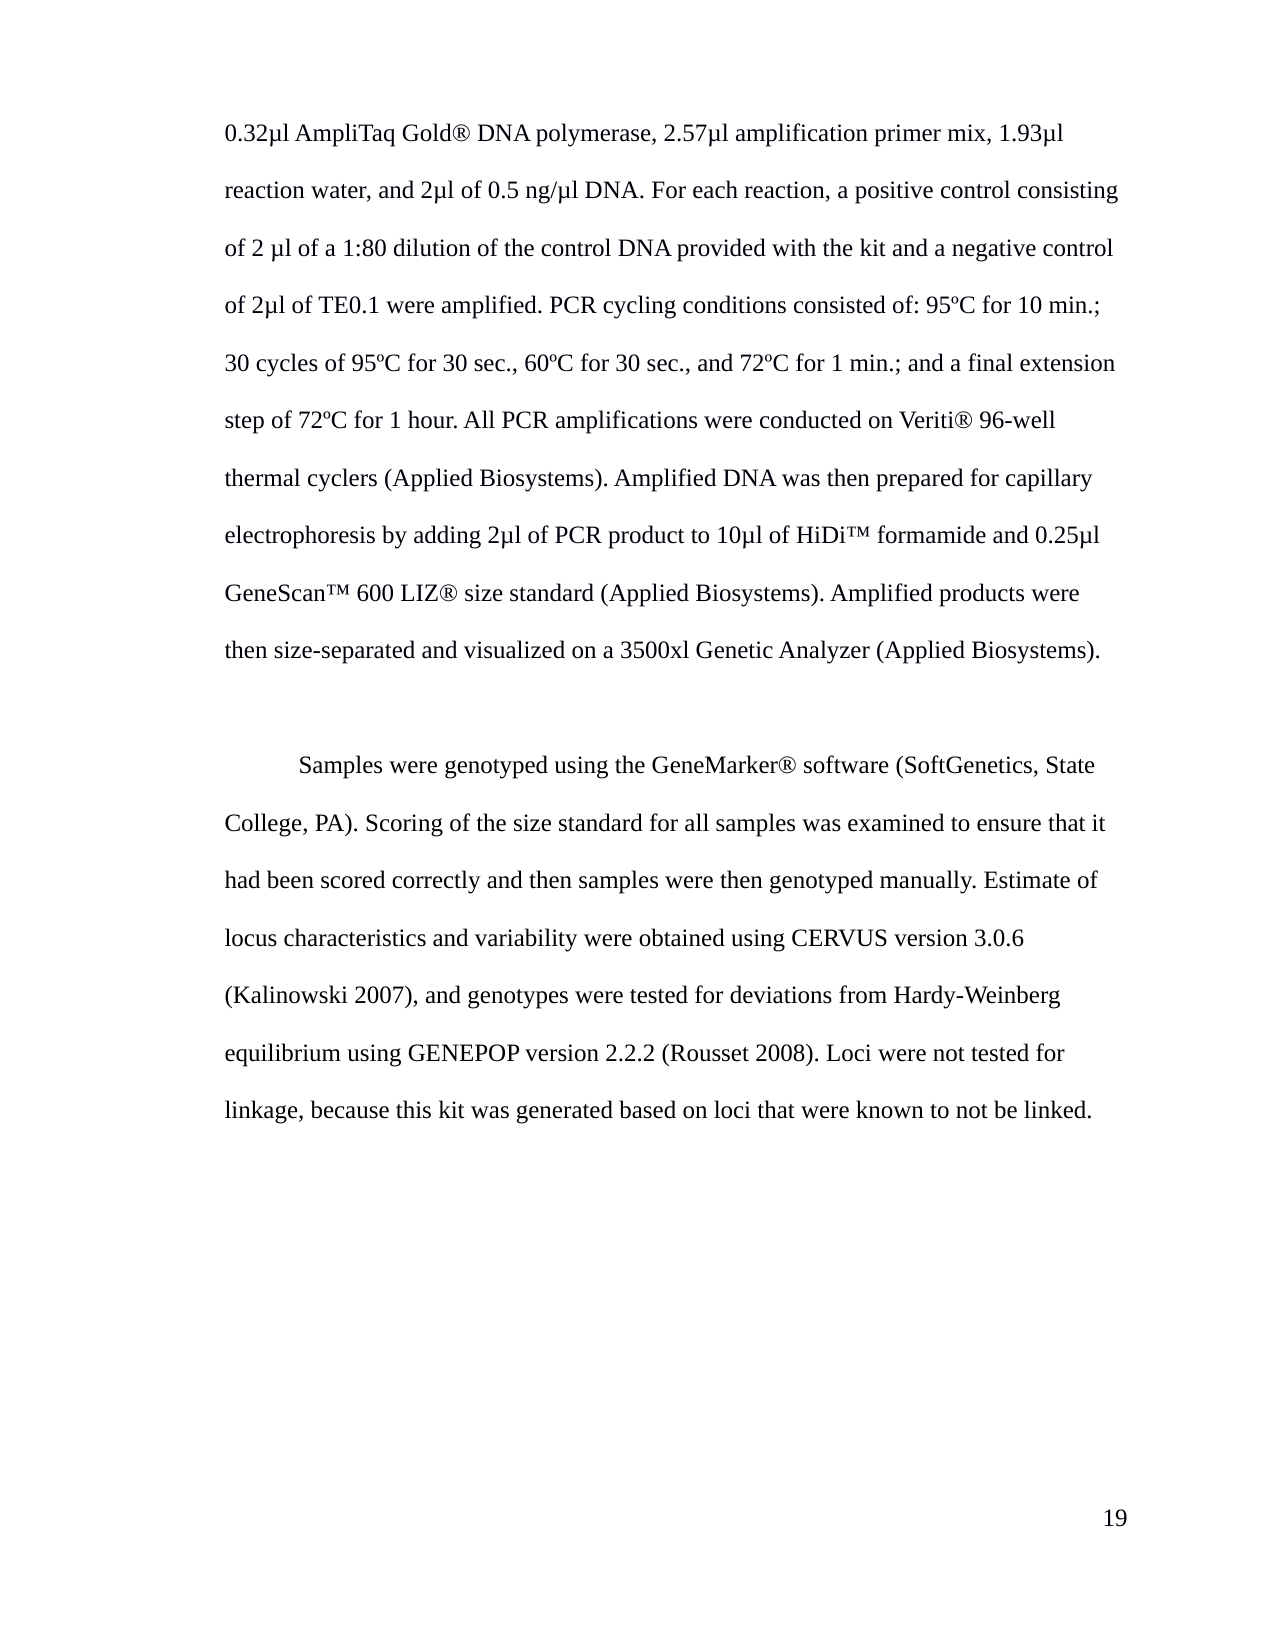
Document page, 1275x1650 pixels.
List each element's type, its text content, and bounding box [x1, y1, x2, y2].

text 0.32µl AmpliTaq Gold® DNA polymerase, 2.57µl amplification primer mix, 1.93µl reaction water, and 2µl of 0.5 ng/µl DNA. For each reaction, a positive control consisting of 2 µl of a 1:80 dilution of the control DNA provided with the kit and a negative control of 2µl of TE0.1 were amplified. PCR cycling conditions consisted of: 95ºC for 10 min.; 30 cycles of 95ºC for 30 sec., 60ºC for 30 sec., and 72ºC for 1 min.; and a final extension step of 72ºC for 1 hour. All PCR amplifications were conducted on Veriti® 96-well thermal cyclers (Applied Biosystems). Amplified DNA was then prepared for capillary electrophoresis by adding 2µl of PCR product to 10µl of HiDi™ formamide and 0.25µl GeneScan™ 600 LIZ® size standard (Applied Biosystems). Amplified products were then size-separated and visualized on a 3500xl Genetic Analyzer (Applied Biosystems). [224, 118, 1127, 664]
text Samples were genotyped using the GeneMarker® software (SoftGenetics, State College, PA). Scoring of the size standard for all samples was examined to ensure that it had been scored correctly and then samples were then genotyped manually. Estimate of locus characteristics and variability were obtained using CERVUS version 3.0.6 (Kalinowski 2007), and genotypes were tested for deviations from Hardy-Weinberg equilibrium using GENEPOP version 2.2.2 (Rousset 2008). Loci were not tested for linkage, because this kit was generated based on loci that were known to not be linked. [224, 751, 1127, 1124]
